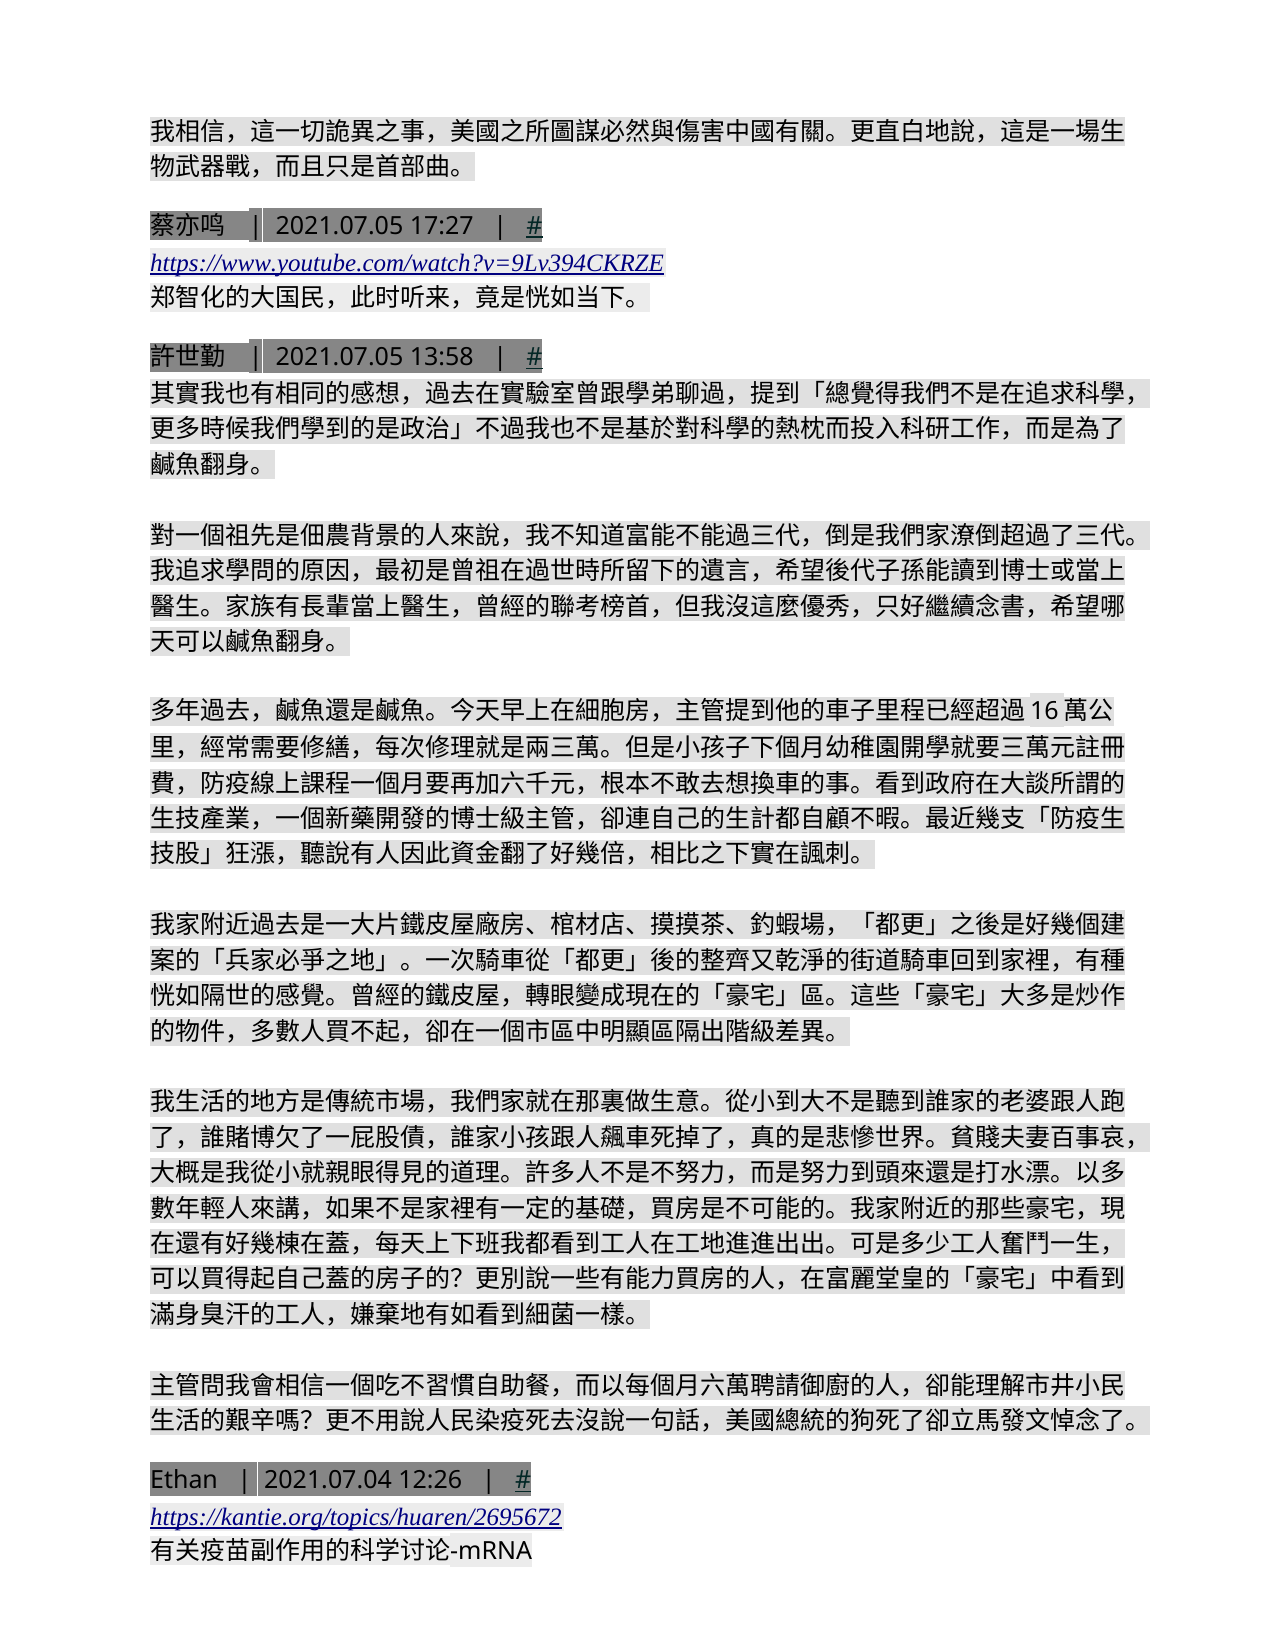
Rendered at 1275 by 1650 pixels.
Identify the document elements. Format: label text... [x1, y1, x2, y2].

text https://www.youtube.com/watch?v=9Lv394CKRZE 郑智化的大国民，此时听来，竟是恍如当下。 [150, 242, 1125, 312]
text Ethan | 2021.07.04 12:26 | # [150, 1460, 1125, 1496]
text 蔡亦鸣 | 2021.07.05 17:27 | # [150, 206, 1125, 242]
text https://kantie.org/topics/huaren/2695672 有关疫苗副作用的科学讨论-mRNA [150, 1496, 1125, 1567]
text 許世勤 | 2021.07.05 13:58 | # [150, 337, 1125, 373]
text 其實我也有相同的感想，過去在實驗室曾跟學弟聊過，提到「總覺得我們不是在追求科學，更多時候我們學到的是政治」不過我也不是基於對科學的熱枕而投入科研工作，而是為了鹹魚翻身。 對一個祖先是佃農背景的人來說，我不知道富能不能過三代，倒是我們家潦倒超過了三代。我追求學問的原因，最初是曾祖在過世時所留下的遺言，希望後代子孫能讀到博士或當上醫生。家族有長輩當上醫生，曾經的聯考榜首，但我沒這麼優秀，只好繼續念書，希望哪天可以鹹魚翻身。 多年過去，鹹魚還是鹹魚。今天早上在細胞房，主管提到他的車子里程已經超過16萬公里，經常需要修繕，每次修理就是兩三萬。但是小孩子下個月幼稚園開學就要三萬元註冊費，防疫線上課程一個月要再加六千元，根本不敢去想換車的事。看到政府在大談所謂的生技產業，一個新藥開發的博士級主管，卻連自己的生計都自顧不暇。最近幾支「防疫生技股」狂漲，聽說有人因此資金翻了好幾倍，相比之下實在諷刺。 我家附近過去是一大片鐵皮屋廠房、棺材店、摸摸茶、釣蝦場，「都更」之後是好幾個建案的「兵家必爭之地」。一次騎車從「都更」後的整齊又乾淨的街道騎車回到家裡，有種恍如隔世的感覺。曾經的鐵皮屋，轉眼變成現在的「豪宅」區。這些「豪宅」大多是炒作的物件，多數人買不起，卻在一個市區中明顯區隔出階級差異。 我生活的地方是傳統市場，我們家就在那裏做生意。從小到大不是聽到誰家的老婆跟人跑了，誰賭博欠了一屁股債，誰家小孩跟人飆車死掉了，真的是悲慘世界。貧賤夫妻百事哀，大概是我從小就親眼得見的道理。許多人不是不努力，而是努力到頭來還是打水漂。以多數年輕人來講，如果不是家裡有一定的基礎，買房是不可能的。我家附近的那些豪宅，現在還有好幾棟在蓋，每天上下班我都看到工人在工地進進出出。可是多少工人奮鬥一生，可以買得起自己蓋的房子的？更別說一些有能力買房的人，在富麗堂皇的「豪宅」中看到滿身臭汗的工人，嫌棄地有如看到細菌一樣。 主管問我會相信一個吃不習慣自助餐，而以每個月六萬聘請御廚的人，卻能理解市井小民生活的艱辛嗎？更不用說人民染疫死去沒說一句話，美國總統的狗死了卻立馬發文悼念了。 [150, 373, 1125, 1435]
